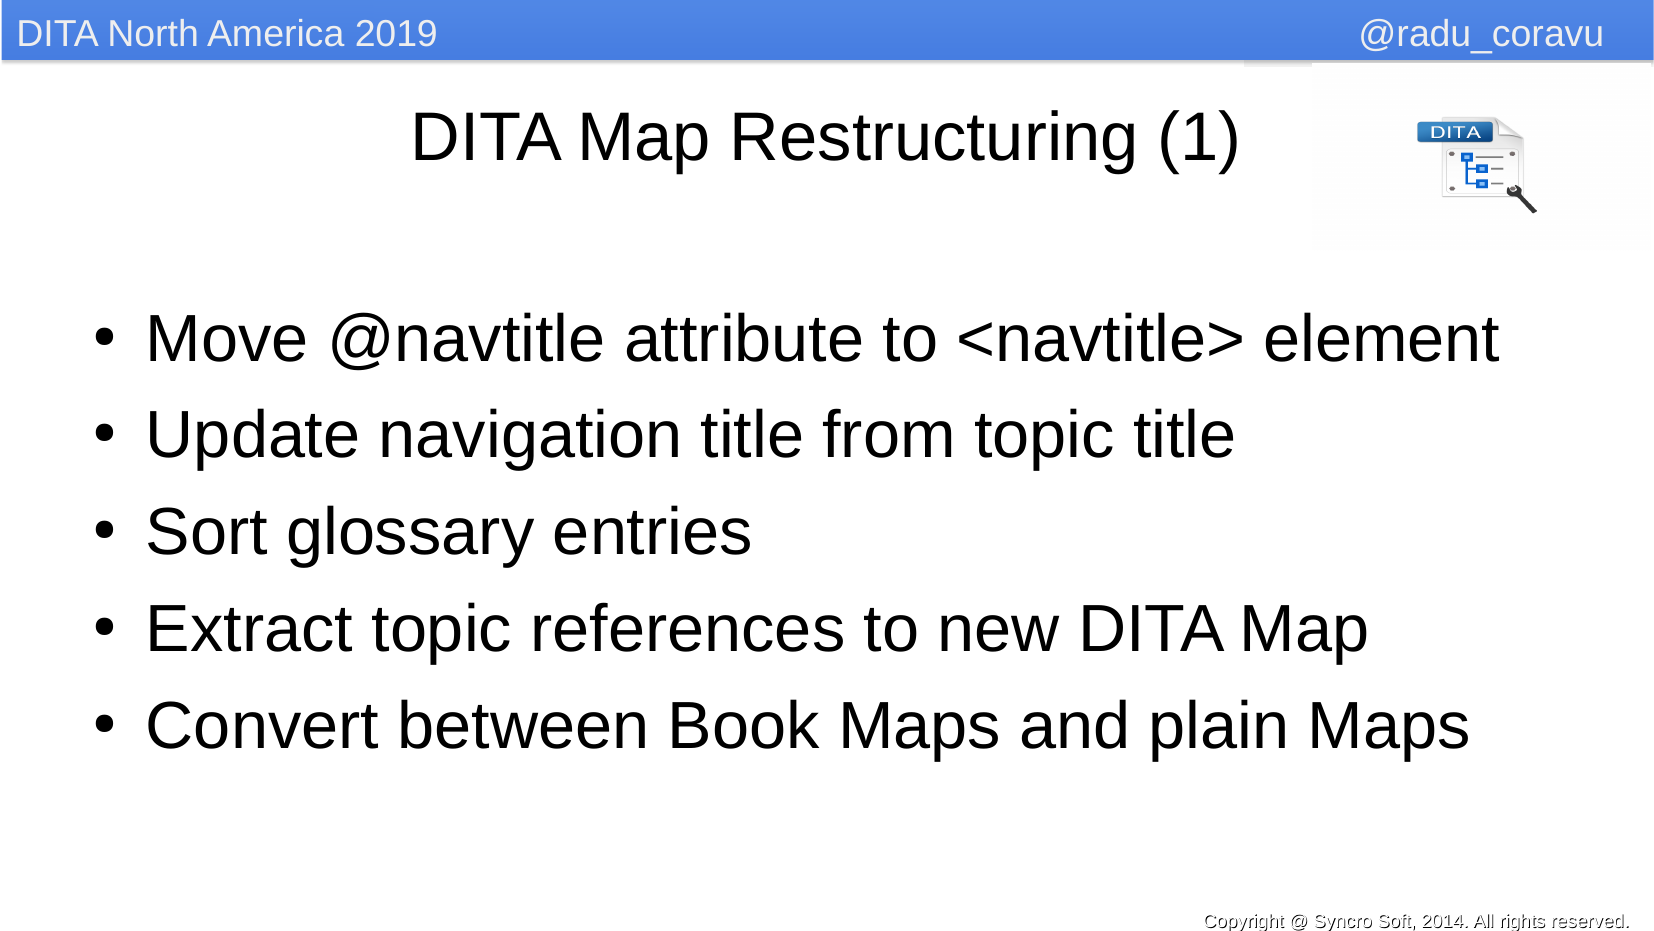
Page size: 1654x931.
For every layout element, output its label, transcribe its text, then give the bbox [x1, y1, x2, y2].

title DITA Map Restructuring (1) [82, 59, 1571, 215]
list Move @navtitle attribute to <navtitle> element Update navigation title from topic title Sort glossary entries Extract topic references to new DITA Map Convert between Book Maps and plain Maps [75, 300, 1564, 931]
picture [1, 0, 1654, 251]
